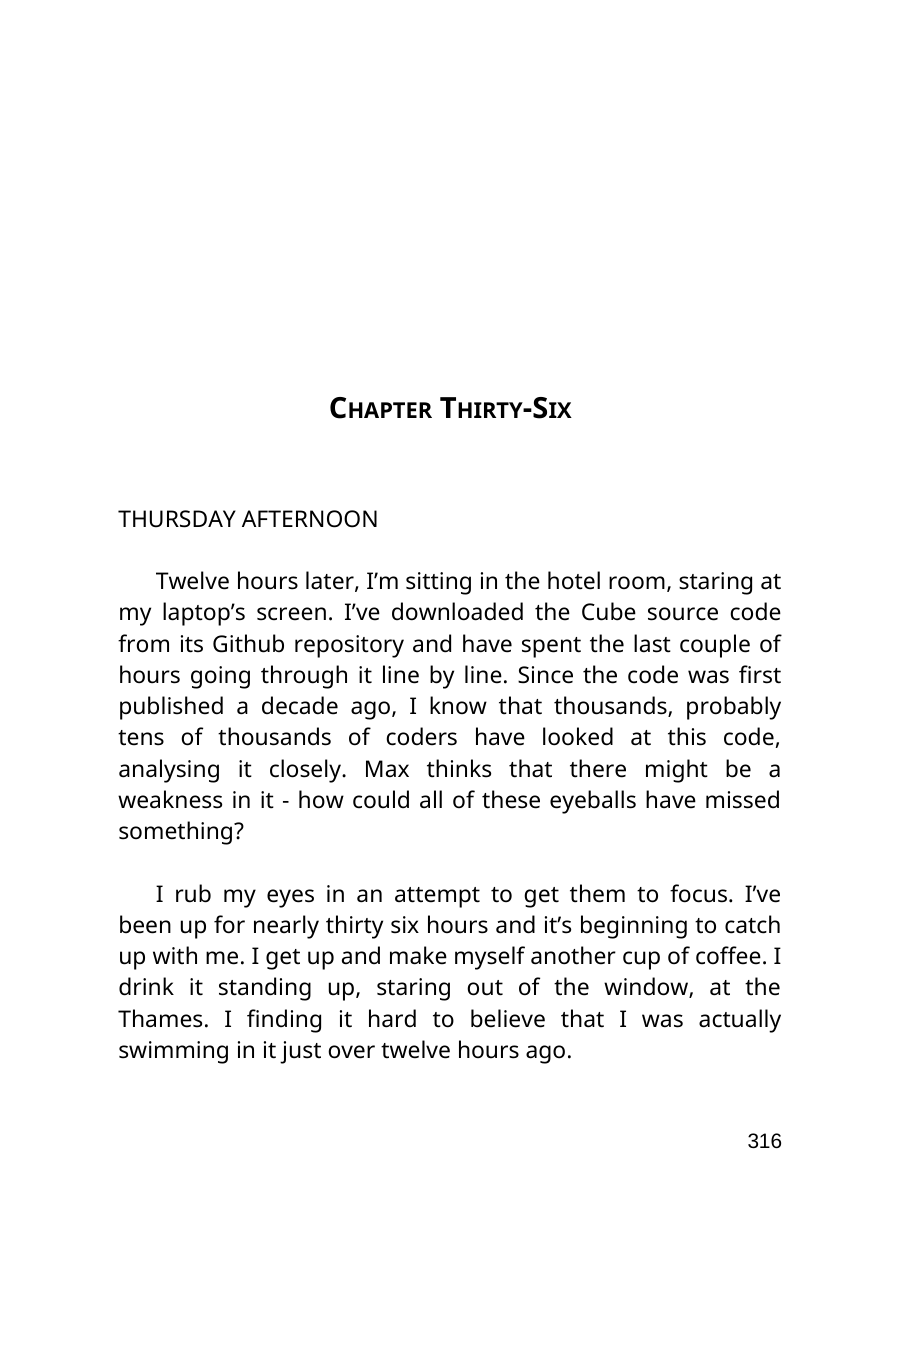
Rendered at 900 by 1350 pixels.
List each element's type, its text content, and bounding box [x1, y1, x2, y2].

text I rub my eyes in an attempt to get them to focus. I’ve been up for nearly thirty six hours and it’s beginning to catch up with me. I get up and make myself another cup of coffee. I drink it standing up, staring out of the window, at the Thames. I finding it hard to believe that I was actually swimming in it just over twelve hours ago. [118, 877, 782, 1065]
text CHAPTER THIRTY-SIX [118, 388, 782, 427]
text THURSDAY AFTERNOON [118, 502, 782, 534]
text Twelve hours later, I’m sitting in the hotel room, staring at my laptop’s screen. I’ve downloaded the Cube source code from its Github repository and have spent the last couple of hours going through it line by line. Since the code was first published a decade ago, I know that thousands, probably tens of thousands of coders have looked at this code, analysing it closely. Max thinks that there might be a weakness in it - how could all of these eyeballs have missed something? [118, 565, 782, 846]
